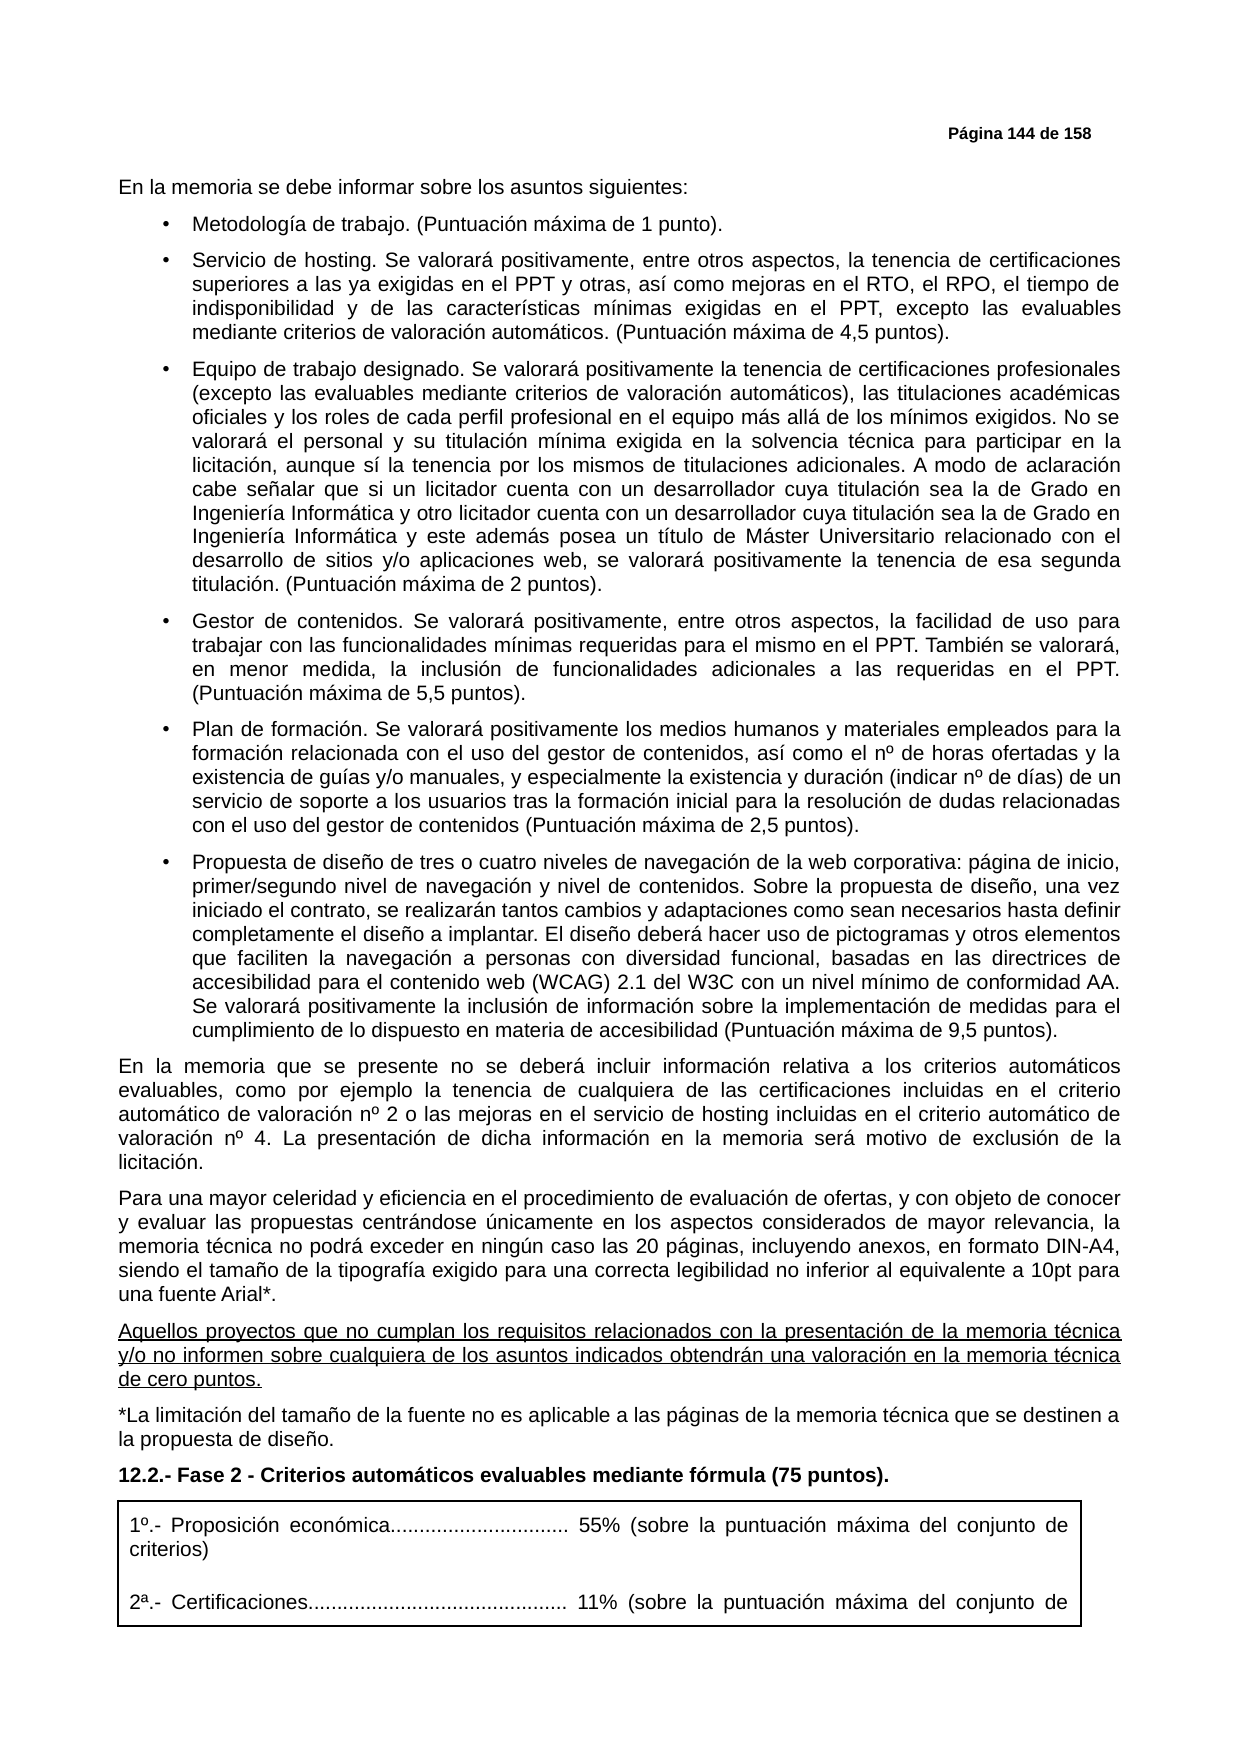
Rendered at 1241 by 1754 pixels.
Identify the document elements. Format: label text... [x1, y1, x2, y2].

list Metodología de trabajo. (Puntuación máxima de 1 punto). [162, 212, 1122, 236]
text y/o no informen sobre cualquiera de los asuntos indicados obtendrán una valoración en la memoria técnica de cero puntos. [118, 1341, 1122, 1390]
list Equipo de trabajo designado. Se valorará positivamente la tenencia de certificaciones profesionales (excepto las evaluables mediante criterios de valoración automáticos), las titulaciones académicas oficiales y los roles de cada perfil profesional en el equipo más allá de los mínimos exigidos. No se valorará el personal y su titulación mínima exigida en la solvencia técnica para participar en la licitación, aunque sí la tenencia por los mismos de titulaciones adicionales. A modo de aclaración cabe señalar que si un licitador cuenta con un desarrollador cuya titulación sea la de Grado en Ingeniería Informática y otro licitador cuenta con un desarrollador cuya titulación sea la de Grado en Ingeniería Informática y este además posea un título de Máster Universitario relacionado con el desarrollo de sitios y/o aplicaciones web, se valorará positivamente la tenencia de esa segunda titulación. (Puntuación máxima de 2 puntos). [162, 357, 1122, 596]
list Plan de formación. Se valorará positivamente los medios humanos y materiales empleados para la formación relacionada con el uso del gestor de contenidos, así como el nº de horas ofertadas y la existencia de guías y/o manuales, y especialmente la existencia y duración (indicar nº de días) de un servicio de soporte a los usuarios tras la formación inicial para la resolución de dudas relacionadas con el uso del gestor de contenidos (Puntuación máxima de 2,5 puntos). [162, 717, 1122, 837]
text Aquellos proyectos que no cumplan los requisitos relacionados con la presentación de la memoria técnica [118, 1318, 1122, 1339]
list Servicio de hosting. Se valorará positivamente, entre otros aspectos, la tenencia de certificaciones superiores a las ya exigidas en el PPT y otras, así como mejoras en el RTO, el RPO, el tiempo de indisponibilidad y de las características mínimas exigidas en el PPT, excepto las evaluables mediante criterios de valoración automáticos. (Puntuación máxima de 4,5 puntos). [162, 248, 1122, 344]
list Gestor de contenidos. Se valorará positivamente, entre otros aspectos, la facilidad de uso para trabajar con las funcionalidades mínimas requeridas para el mismo en el PPT. También se valorará, en menor medida, la inclusión de funcionalidades adicionales a las requeridas en el PPT. (Puntuación máxima de 5,5 puntos). [162, 609, 1122, 705]
table_header 1º.- Proposición económica............................... 55% (sobre la puntuación máxima del conjunto de criterios) 2ª.- Certificaciones............................................. 11% (sobre la puntuación máxima del conjunto de [119, 1502, 1080, 1625]
list Propuesta de diseño de tres o cuatro niveles de navegación de la web corporativa: página de inicio, primer/segundo nivel de navegación y nivel de contenidos. Sobre la propuesta de diseño, una vez iniciado el contrato, se realizarán tantos cambios y adaptaciones como sean necesarios hasta definir completamente el diseño a implantar. El diseño deberá hacer uso de pictogramas y otros elementos que faciliten la navegación a personas con diversidad funcional, basadas en las directrices de accesibilidad para el contenido web (WCAG) 2.1 del W3C con un nivel mínimo de conformidad AA. Se valorará positivamente la inclusión de información sobre la implementación de medidas para el cumplimiento de lo dispuesto en materia de accesibilidad (Puntuación máxima de 9,5 puntos). [162, 849, 1122, 1041]
text 12.2.- Fase 2 - Criterios automáticos evaluables mediante fórmula (75 puntos). [118, 1463, 1122, 1487]
text *La limitación del tamaño de la fuente no es aplicable a las páginas de la memoria técnica que se destinen a la propuesta de diseño. [118, 1403, 1122, 1451]
text En la memoria se debe informar sobre los asuntos siguientes: [118, 175, 1122, 199]
text Para una mayor celeridad y eficiencia en el procedimiento de evaluación de ofertas, y con objeto de conocer y evaluar las propuestas centrándose únicamente en los aspectos considerados de mayor relevancia, la memoria técnica no podrá exceder en ningún caso las 20 páginas, incluyendo anexos, en formato DIN-A4, siendo el tamaño de la tipografía exigido para una correcta legibilidad no inferior al equivalente a 10pt para una fuente Arial*. [118, 1186, 1122, 1306]
text En la memoria que se presente no se deberá incluir información relativa a los criterios automáticos evaluables, como por ejemplo la tenencia de cualquiera de las certificaciones incluidas en el criterio automático de valoración nº 2 o las mejoras en el servicio de hosting incluidas en el criterio automático de valoración nº 4. La presentación de dicha información en la memoria será motivo de exclusión de la licitación. [118, 1054, 1122, 1174]
